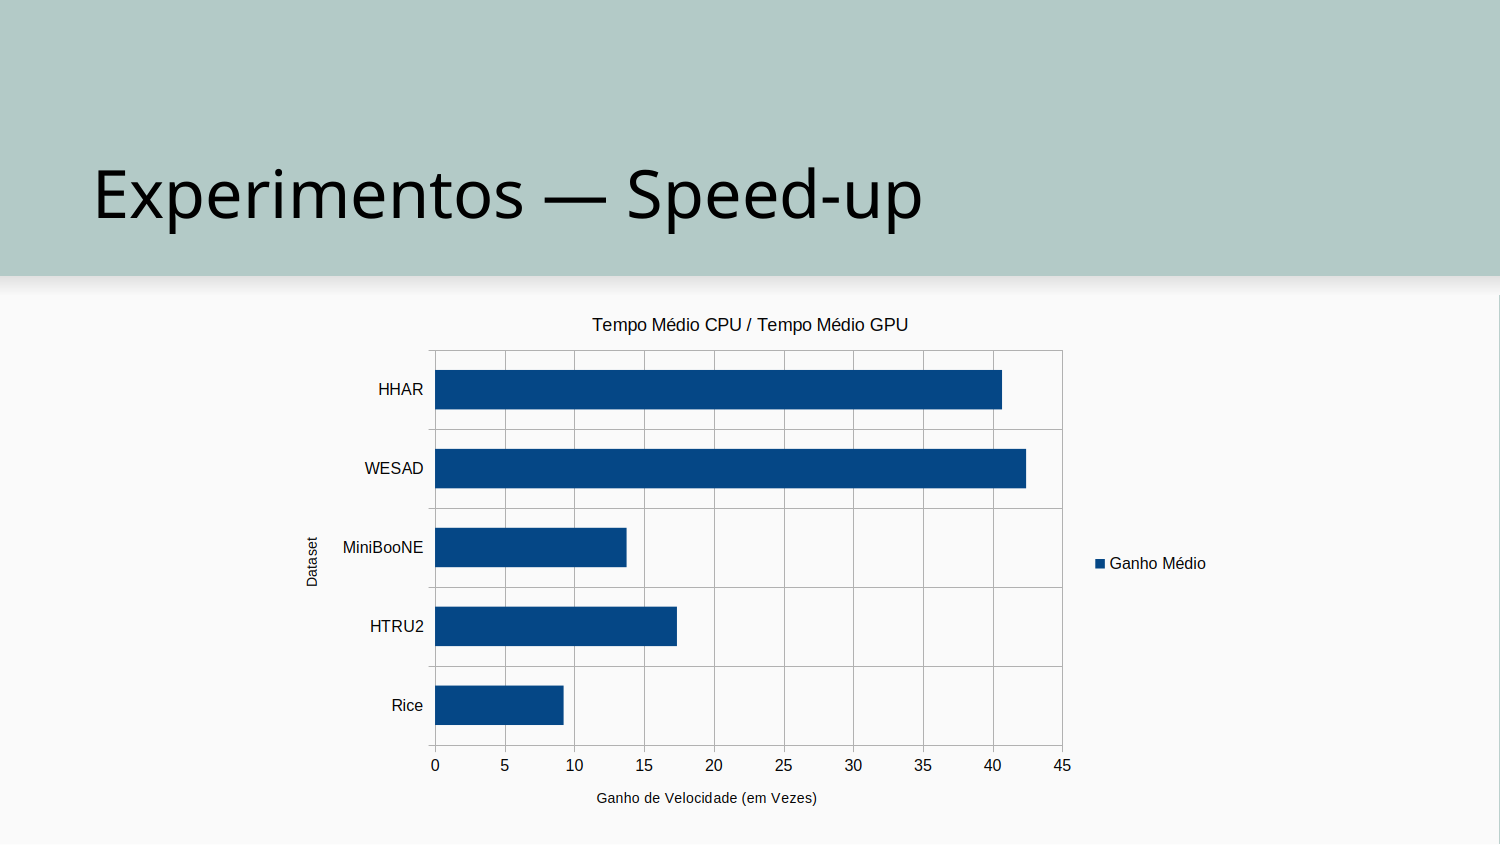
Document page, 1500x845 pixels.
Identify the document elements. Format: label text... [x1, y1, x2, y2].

picture [279, 299, 1221, 829]
title Experimentos — Speed-up [77, 121, 1427, 248]
